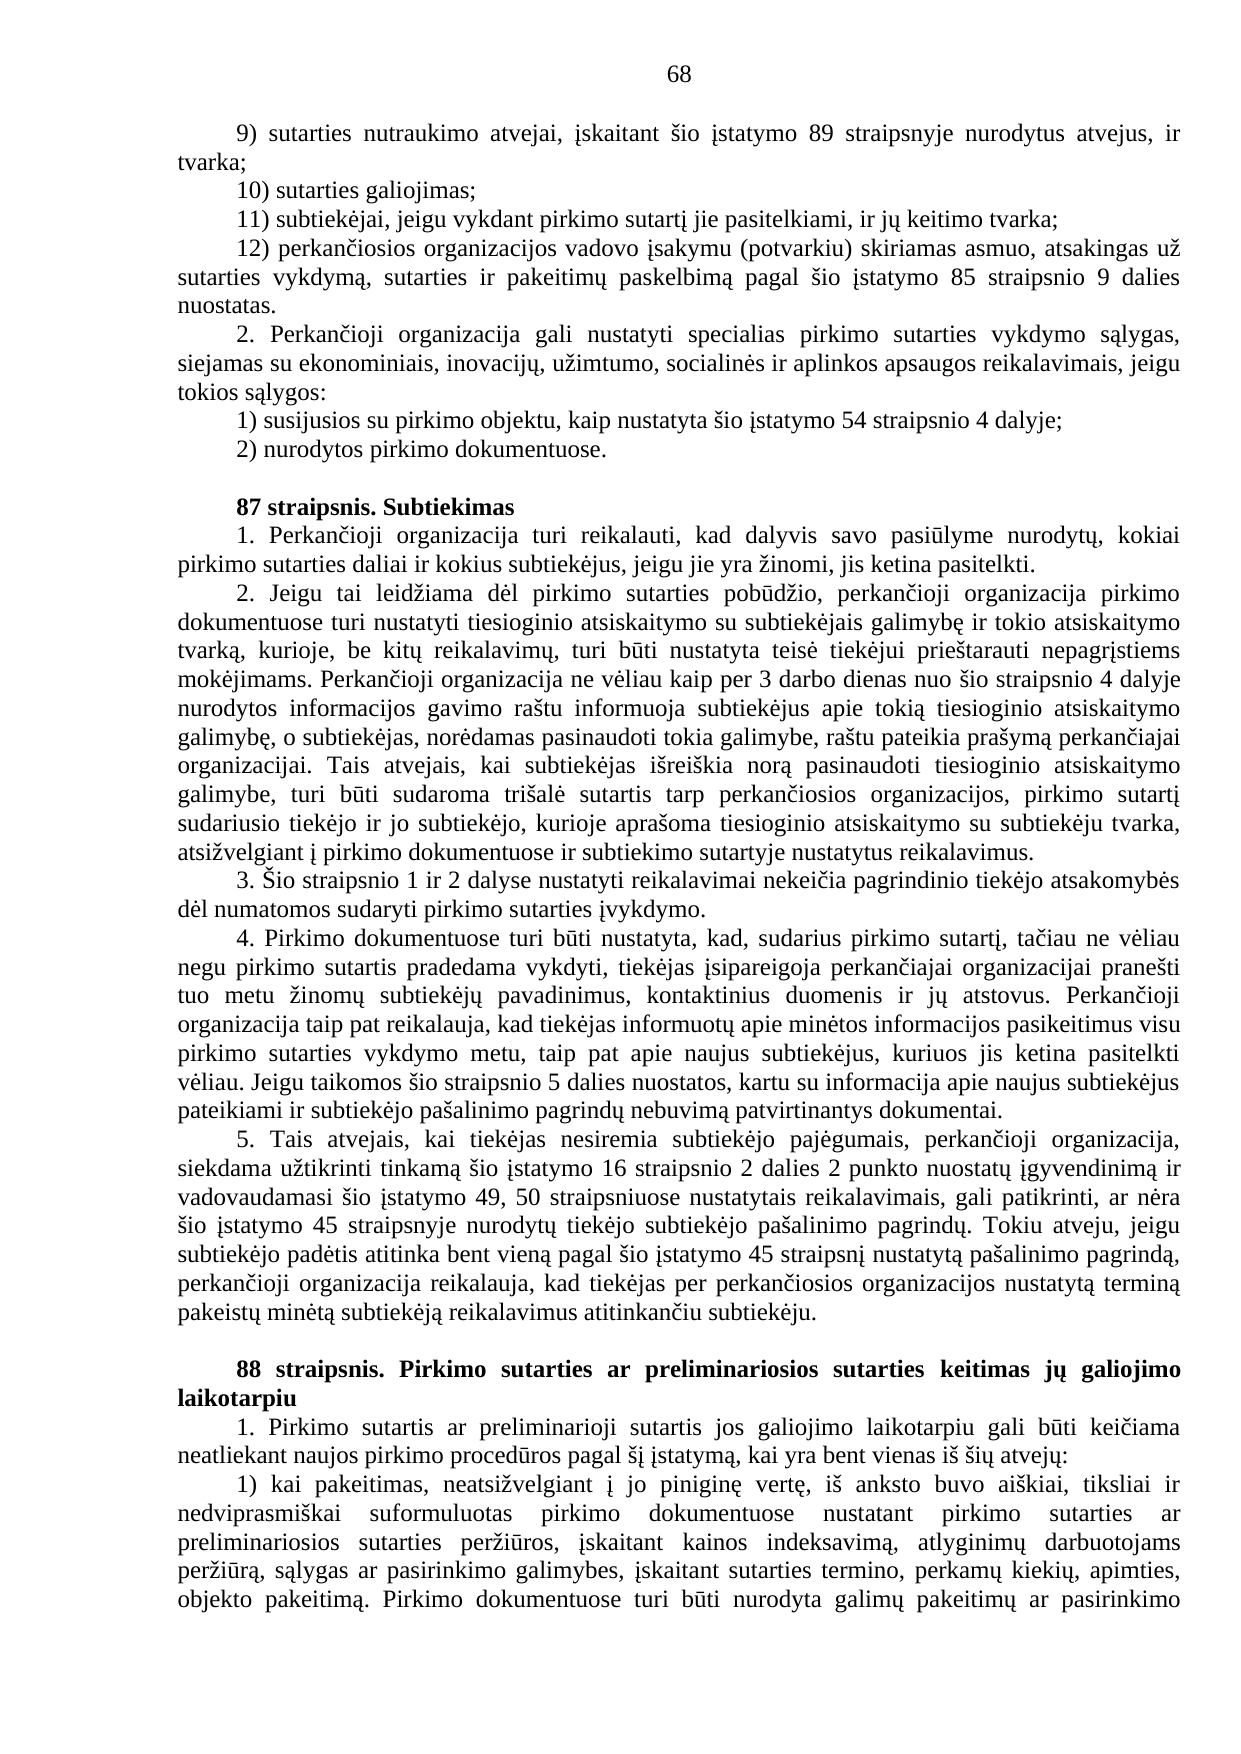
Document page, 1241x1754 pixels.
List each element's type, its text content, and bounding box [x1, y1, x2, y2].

text 12) perkančiosios organizacijos vadovo įsakymu (potvarkiu) skiriamas asmuo, atsakingas už sutarties vykdymą, sutarties ir pakeitimų paskelbimą pagal šio įstatymo 85 straipsnio 9 dalies nuostatas. [177, 233, 1181, 319]
text 1. Pirkimo sutartis ar preliminarioji sutartis jos galiojimo laikotarpiu gali būti keičiama neatliekant naujos pirkimo procedūros pagal šį įstatymą, kai yra bent vienas iš šių atvejų: [177, 1412, 1181, 1469]
text 5. Tais atvejais, kai tiekėjas nesiremia subtiekėjo pajėgumais, perkančioji organizacija, siekdama užtikrinti tinkamą šio įstatymo 16 straipsnio 2 dalies 2 punkto nuostatų įgyvendinimą ir vadovaudamasi šio įstatymo 49, 50 straipsniuose nustatytais reikalavimais, gali patikrinti, ar nėra šio įstatymo 45 straipsnyje nurodytų tiekėjo subtiekėjo pašalinimo pagrindų. Tokiu atveju, jeigu subtiekėjo padėtis atitinka bent vieną pagal šio įstatymo 45 straipsnį nustatytą pašalinimo pagrindą, perkančioji organizacija reikalauja, kad tiekėjas per perkančiosios organizacijos nustatytą terminą pakeistų minėtą subtiekėją reikalavimus atitinkančiu subtiekėju. [177, 1124, 1181, 1326]
text 88 straipsnis. Pirkimo sutarties ar preliminariosios sutarties keitimas jų galiojimo laikotarpiu [177, 1354, 1181, 1412]
text 4. Pirkimo dokumentuose turi būti nustatyta, kad, sudarius pirkimo sutartį, tačiau ne vėliau negu pirkimo sutartis pradedama vykdyti, tiekėjas įsipareigoja perkančiajai organizacijai pranešti tuo metu žinomų subtiekėjų pavadinimus, kontaktinius duomenis ir jų atstovus. Perkančioji organizacija taip pat reikalauja, kad tiekėjas informuotų apie minėtos informacijos pasikeitimus visu pirkimo sutarties vykdymo metu, taip pat apie naujus subtiekėjus, kuriuos jis ketina pasitelkti vėliau. Jeigu taikomos šio straipsnio 5 dalies nuostatos, kartu su informacija apie naujus subtiekėjus pateikiami ir subtiekėjo pašalinimo pagrindų nebuvimą patvirtinantys dokumentai. [177, 923, 1181, 1124]
text 10) sutarties galiojimas; [177, 176, 1181, 204]
text 87 straipsnis. Subtiekimas [177, 492, 1181, 521]
text 1) susijusios su pirkimo objektu, kaip nustatyta šio įstatymo 54 straipsnio 4 dalyje; [177, 406, 1181, 434]
text 2. Jeigu tai leidžiama dėl pirkimo sutarties pobūdžio, perkančioji organizacija pirkimo dokumentuose turi nustatyti tiesioginio atsiskaitymo su subtiekėjais galimybę ir tokio atsiskaitymo tvarką, kurioje, be kitų reikalavimų, turi būti nustatyta teisė tiekėjui prieštarauti nepagrįstiems mokėjimams. Perkančioji organizacija ne vėliau kaip per 3 darbo dienas nuo šio straipsnio 4 dalyje nurodytos informacijos gavimo raštu informuoja subtiekėjus apie tokią tiesioginio atsiskaitymo galimybę, o subtiekėjas, norėdamas pasinaudoti tokia galimybe, raštu pateikia prašymą perkančiajai organizacijai. Tais atvejais, kai subtiekėjas išreiškia norą pasinaudoti tiesioginio atsiskaitymo galimybe, turi būti sudaroma trišalė sutartis tarp perkančiosios organizacijos, pirkimo sutartį sudariusio tiekėjo ir jo subtiekėjo, kurioje aprašoma tiesioginio atsiskaitymo su subtiekėju tvarka, atsižvelgiant į pirkimo dokumentuose ir subtiekimo sutartyje nustatytus reikalavimus. [177, 578, 1181, 866]
text 2) nurodytos pirkimo dokumentuose. [177, 434, 1181, 463]
text 2. Perkančioji organizacija gali nustatyti specialias pirkimo sutarties vykdymo sąlygas, siejamas su ekonominiais, inovacijų, užimtumo, socialinės ir aplinkos apsaugos reikalavimais, jeigu tokios sąlygos: [177, 319, 1181, 406]
text 1. Perkančioji organizacija turi reikalauti, kad dalyvis savo pasiūlyme nurodytų, kokiai pirkimo sutarties daliai ir kokius subtiekėjus, jeigu jie yra žinomi, jis ketina pasitelkti. [177, 521, 1181, 578]
text 3. Šio straipsnio 1 ir 2 dalyse nustatyti reikalavimai nekeičia pagrindinio tiekėjo atsakomybės dėl numatomos sudaryti pirkimo sutarties įvykdymo. [177, 866, 1181, 923]
text 11) subtiekėjai, jeigu vykdant pirkimo sutartį jie pasitelkiami, ir jų keitimo tvarka; [177, 204, 1181, 233]
text 1) kai pakeitimas, neatsižvelgiant į jo piniginę vertę, iš anksto buvo aiškiai, tiksliai ir nedviprasmiškai suformuluotas pirkimo dokumentuose nustatant pirkimo sutarties ar preliminariosios sutarties peržiūros, įskaitant kainos indeksavimą, atlyginimų darbuotojams peržiūrą, sąlygas ar pasirinkimo galimybes, įskaitant sutarties termino, perkamų kiekių, apimties, objekto pakeitimą. Pirkimo dokumentuose turi būti nurodyta galimų pakeitimų ar pasirinkimo [177, 1469, 1181, 1613]
text 9) sutarties nutraukimo atvejai, įskaitant šio įstatymo 89 straipsnyje nurodytus atvejus, ir tvarka; [177, 118, 1181, 176]
